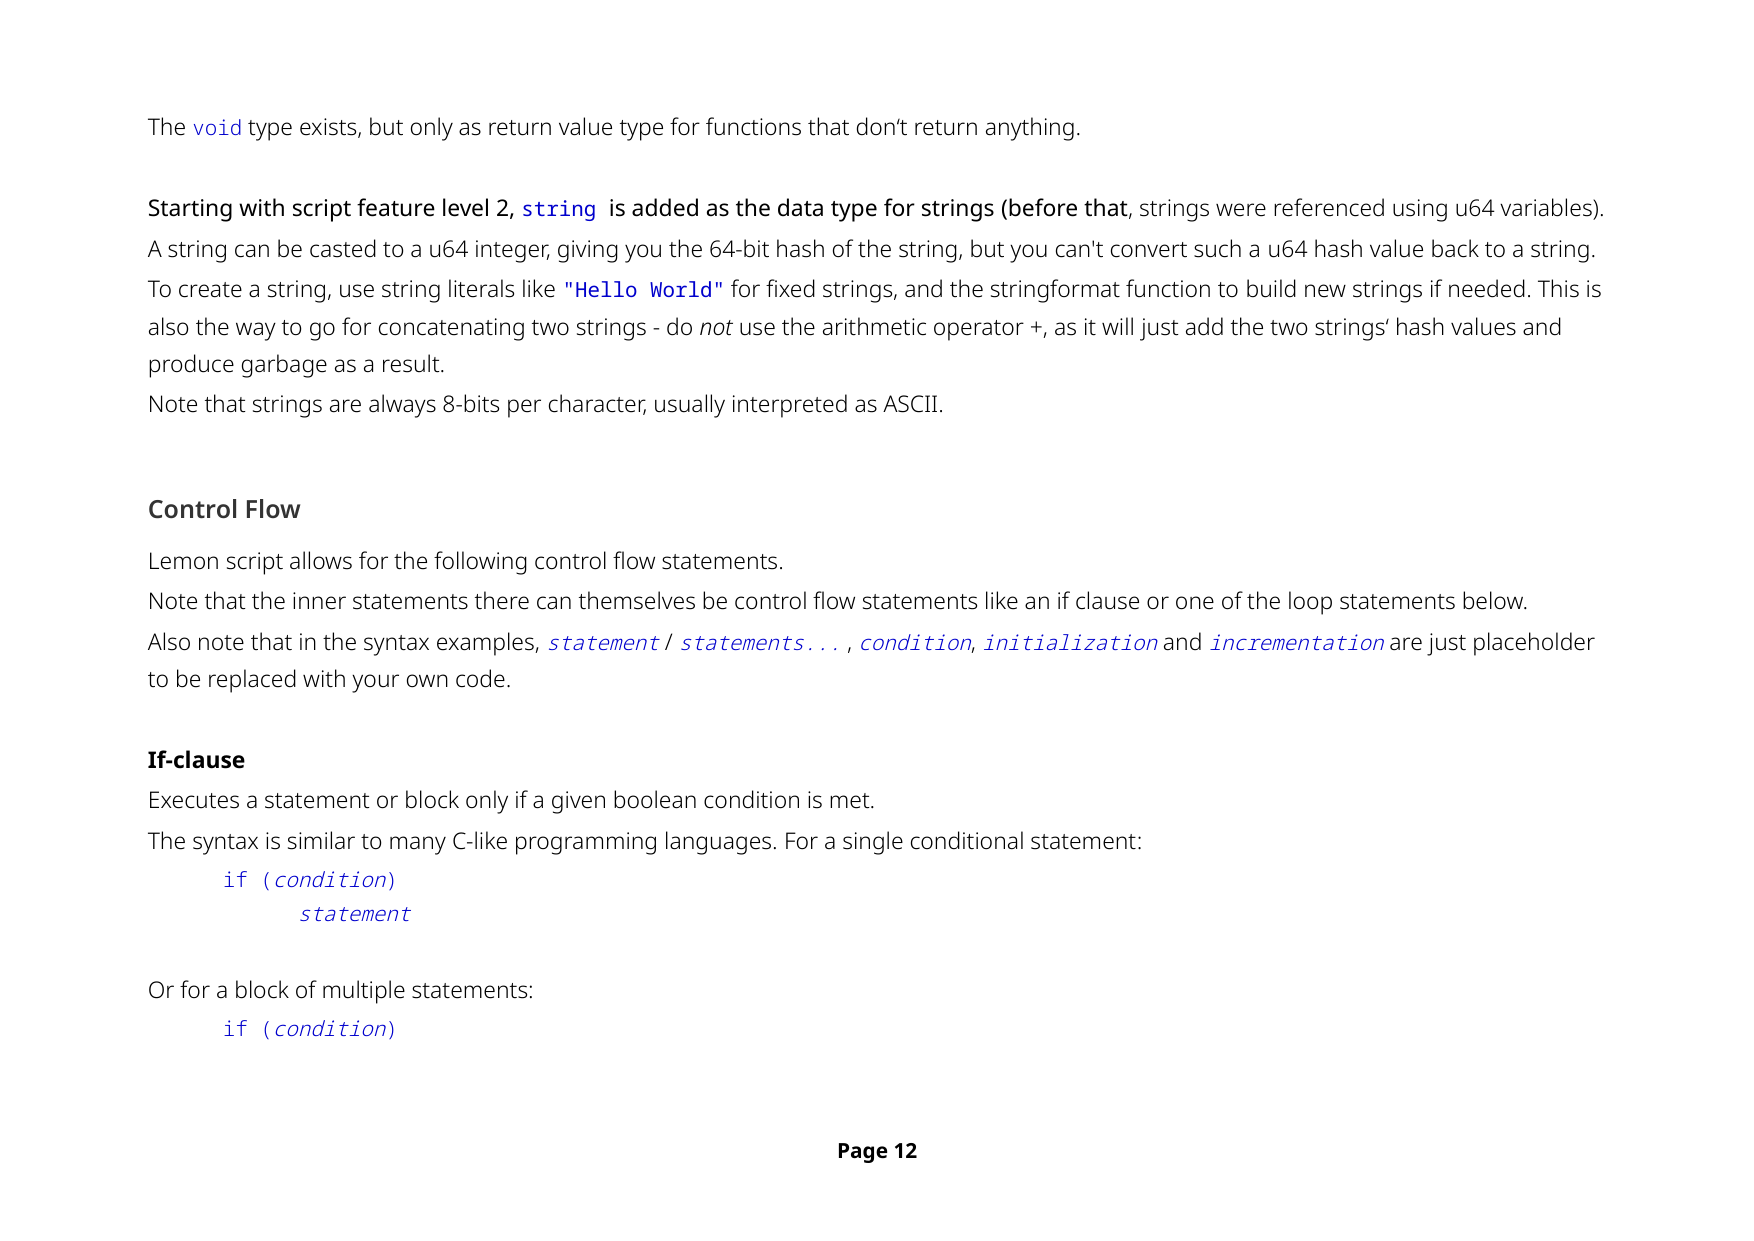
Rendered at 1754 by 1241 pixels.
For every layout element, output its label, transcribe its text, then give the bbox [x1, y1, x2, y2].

text If-clause [148, 744, 1606, 775]
text The syntax is similar to many C-like programming languages. For a single conditional statement: [148, 824, 1606, 856]
text To create a string, use string literals like "Hello World" for fixed strings, and the stringformat function to build new strings if needed. This is also the way to go for concatenating two strings - do not use the arithmetic operator +, as it will just add the two strings‘ hash values and produce garbage as a result. [148, 273, 1606, 379]
text Also note that in the syntax examples, statement / statements... , condition, initialization and incrementation are just placeholder to be replaced with your own code. [148, 625, 1606, 694]
text The void type exists, but only as return value type for functions that don‘t return anything. [148, 111, 1606, 142]
text Starting with script feature level 2, string is added as the data type for strings (before that, strings were referenced using u64 variables). [148, 192, 1606, 223]
text Note that the inner statements there can themselves be control flow statements like an if clause or one of the loop statements below. [148, 585, 1606, 616]
text Lemon script allows for the following control flow statements. [148, 544, 1606, 576]
text Note that strings are always 8-bits per character, usually interpreted as ASCII. [148, 388, 1606, 419]
text A string can be casted to a u64 integer, giving you the 64-bit hash of the string, but you can't convert such a u64 hash value back to a string. [148, 232, 1606, 264]
text Executes a statement or block only if a given boolean condition is met. [148, 784, 1606, 815]
text if (condition) statement [148, 865, 1606, 965]
text Or for a block of multiple statements: if (condition) [148, 974, 1606, 1043]
subtitle Control Flow [148, 491, 1606, 525]
